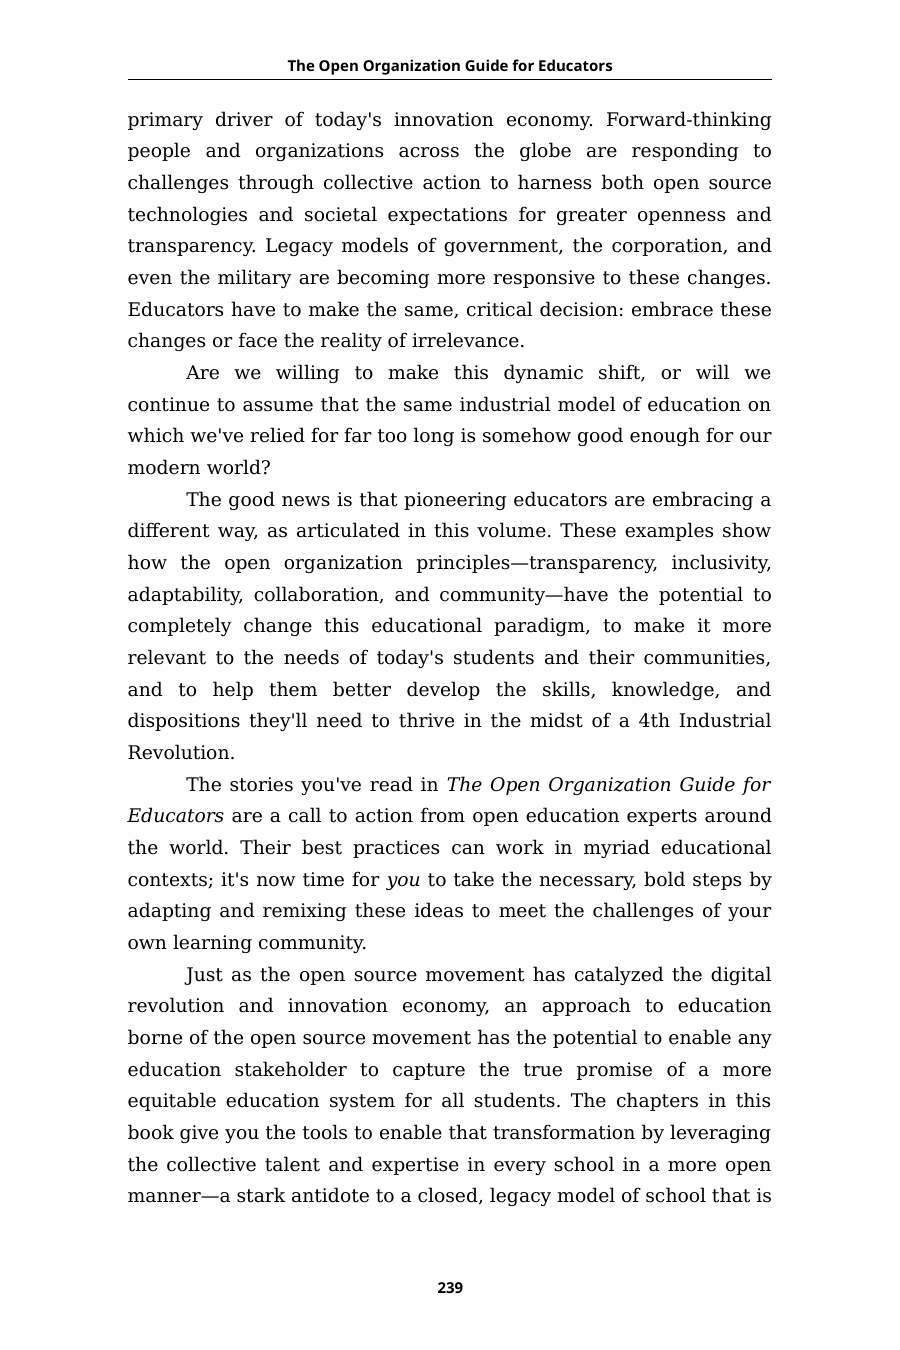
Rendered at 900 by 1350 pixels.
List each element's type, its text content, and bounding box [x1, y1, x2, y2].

text Are we willing to make this dynamic shift, or will we continue to assume that the same industrial model of education on which we've relied for far too long is somehow good enough for our modern world? [127, 362, 772, 479]
text primary driver of today's innovation economy. Forward-thinking people and organizations across the globe are responding to challenges through collective action to harness both open source technologies and societal expectations for greater openness and transparency. Legacy models of government, the corporation, and even the military are becoming more responsive to these changes. Educators have to make the same, critical decision: embrace these changes or face the reality of irrelevance. [127, 109, 772, 352]
text The good news is that pioneering educators are embracing a different way, as articulated in this volume. These examples show how the open organization principles—transparency, inclusivity, adaptability, collaboration, and community—have the potential to completely change this educational paradigm, to make it more relevant to the needs of today's students and their communities, and to help them better develop the skills, knowledge, and dispositions they'll need to thrive in the midst of a 4th Industrial Revolution. [127, 489, 772, 764]
text The stories you've read in The Open Organization Guide for Educators are a call to action from open education experts around the world. Their best practices can work in myriad educational contexts; it's now time for you to take the necessary, bold steps by adapting and remixing these ideas to meet the challenges of your own learning community. [127, 774, 772, 954]
text Just as the open source movement has catalyzed the digital revolution and innovation economy, an approach to education borne of the open source movement has the potential to enable any education stakeholder to capture the true promise of a more equitable education system for all students. The chapters in this book give you the tools to enable that transformation by leveraging the collective talent and expertise in every school in a more open manner—a stark antidote to a closed, legacy model of school that is [127, 964, 772, 1207]
